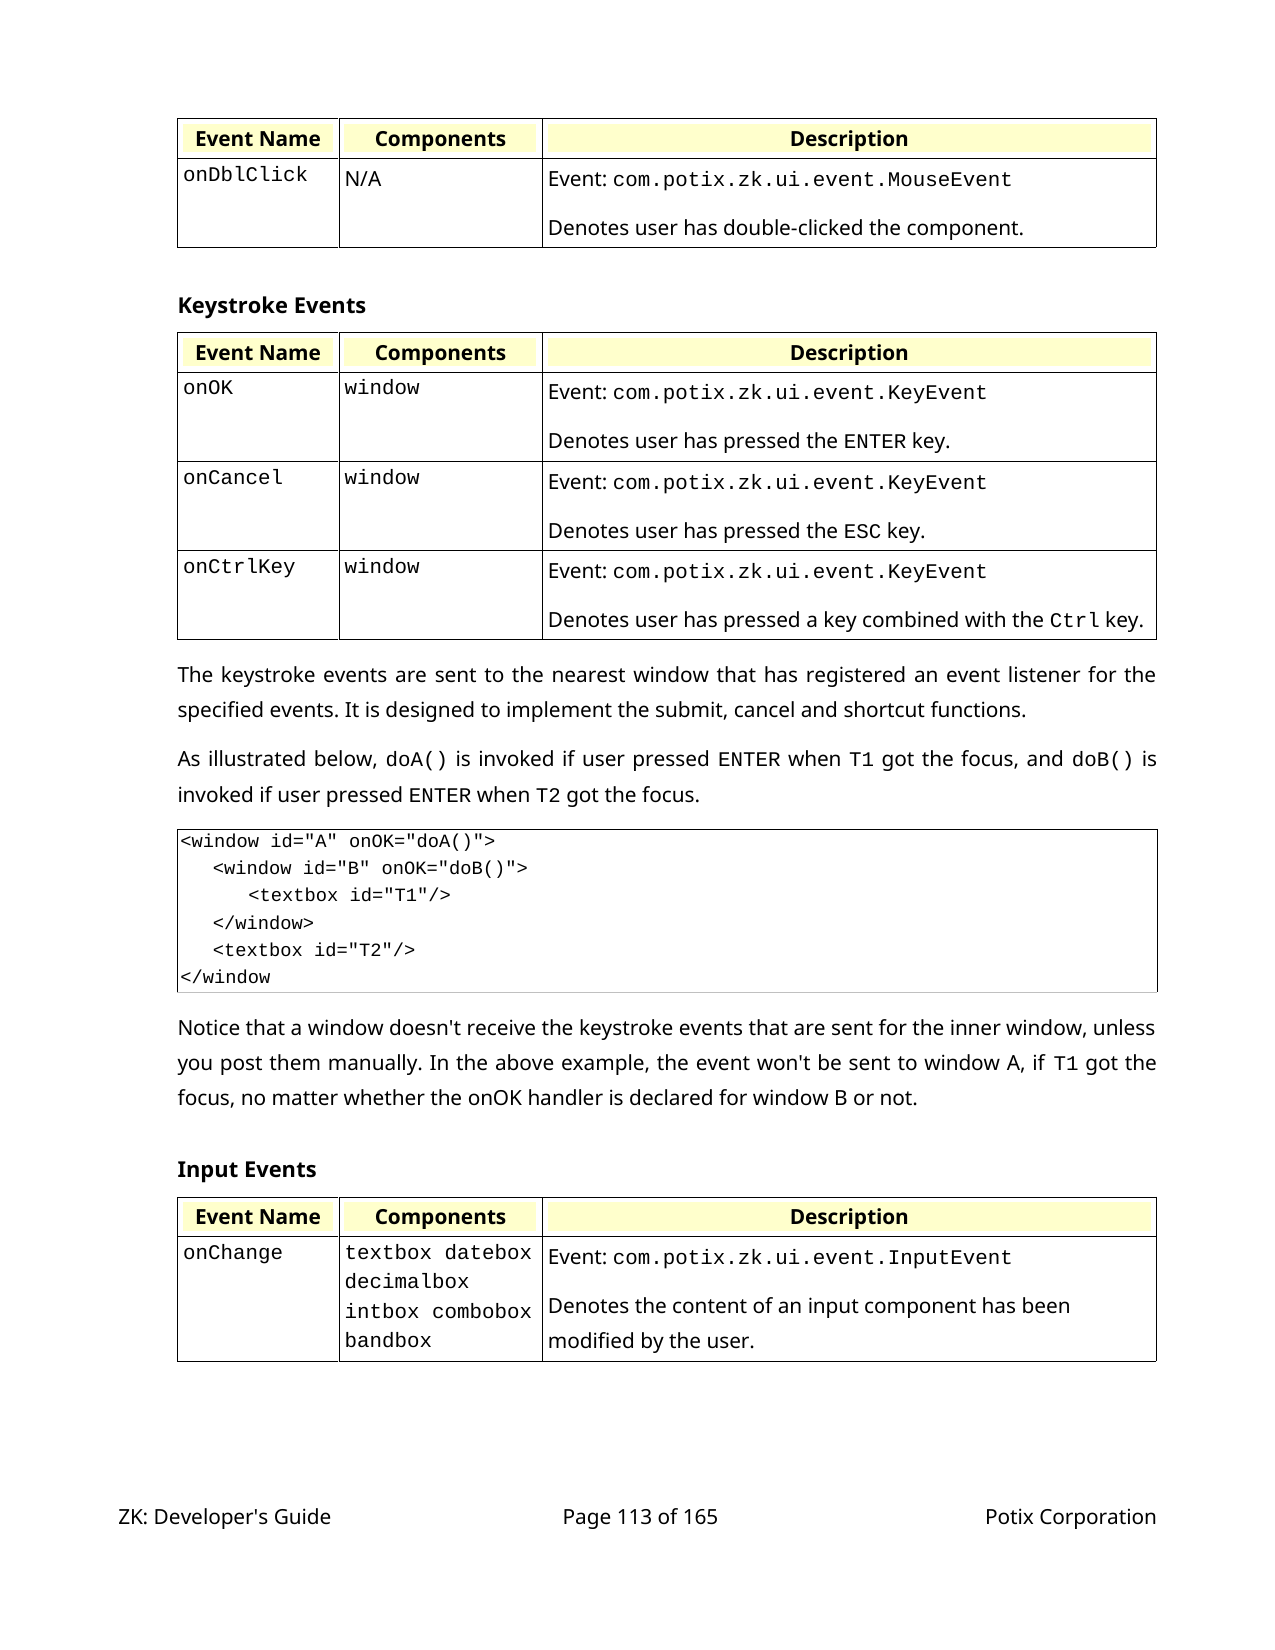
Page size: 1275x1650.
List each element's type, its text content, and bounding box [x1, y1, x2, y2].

table_cell window [340, 462, 542, 550]
table_header Description [543, 119, 1156, 158]
table_cell Event: com.potix.zk.ui.event.KeyEvent Denotes user has pressed a key combined with the Ctrl key. [543, 551, 1156, 639]
table_cell Event: com.potix.zk.ui.event.MouseEvent Denotes user has double-clicked the component. [543, 159, 1156, 247]
text </window [178, 965, 1157, 992]
text <window id="A" onOK="doA()"> [178, 830, 1157, 853]
table_cell Event: com.potix.zk.ui.event.KeyEvent Denotes user has pressed the ENTER key. [543, 373, 1156, 461]
table_cell onCtrlKey [178, 551, 338, 639]
table_cell onCancel [178, 462, 338, 550]
table_header Description [543, 1198, 1156, 1236]
table_cell N/A [340, 159, 542, 247]
text As illustrated below, doA() is invoked if user pressed ENTER when T1 got the focus, and doB() is invoked if user pressed ENTER when T2 got the focus. [177, 744, 1157, 808]
table_cell onChange [178, 1237, 338, 1361]
table_cell window [340, 551, 542, 639]
table_cell onOK [178, 373, 338, 461]
table_header Components [340, 333, 542, 372]
table_cell window [340, 373, 542, 461]
subtitle Keystroke Events [177, 289, 1157, 319]
table_header Event Name [178, 333, 338, 372]
text Notice that a window doesn't receive the keystroke events that are sent for the inner window, unless you post them manually. In the above example, the event won't be sent to window A, if T1 got the focus, no matter whether the onOK handler is declared for window B or not. [177, 1013, 1157, 1112]
table_cell textbox datebox decimalbox intbox combobox bandbox [340, 1237, 542, 1361]
text <textbox id="T1"/> [178, 883, 1157, 908]
table_cell Event: com.potix.zk.ui.event.KeyEvent Denotes user has pressed the ESC key. [543, 462, 1156, 550]
table_header Description [543, 333, 1156, 372]
table_header Components [340, 119, 542, 158]
subtitle Input Events [177, 1154, 1157, 1184]
table_cell onDblClick [178, 159, 338, 247]
table_header Event Name [178, 1198, 338, 1236]
text </window> [178, 911, 1157, 935]
table_cell Event: com.potix.zk.ui.event.InputEvent Denotes the content of an input component has been modified by the user. [543, 1237, 1156, 1361]
table_header Event Name [178, 119, 338, 158]
table_header Components [340, 1198, 542, 1236]
text The keystroke events are sent to the nearest window that has registered an event listener for the specified events. It is designed to implement the submit, cancel and shortcut functions. [177, 660, 1157, 724]
text <textbox id="T2"/> [178, 938, 1157, 962]
text <window id="B" onOK="doB()"> [178, 856, 1157, 880]
